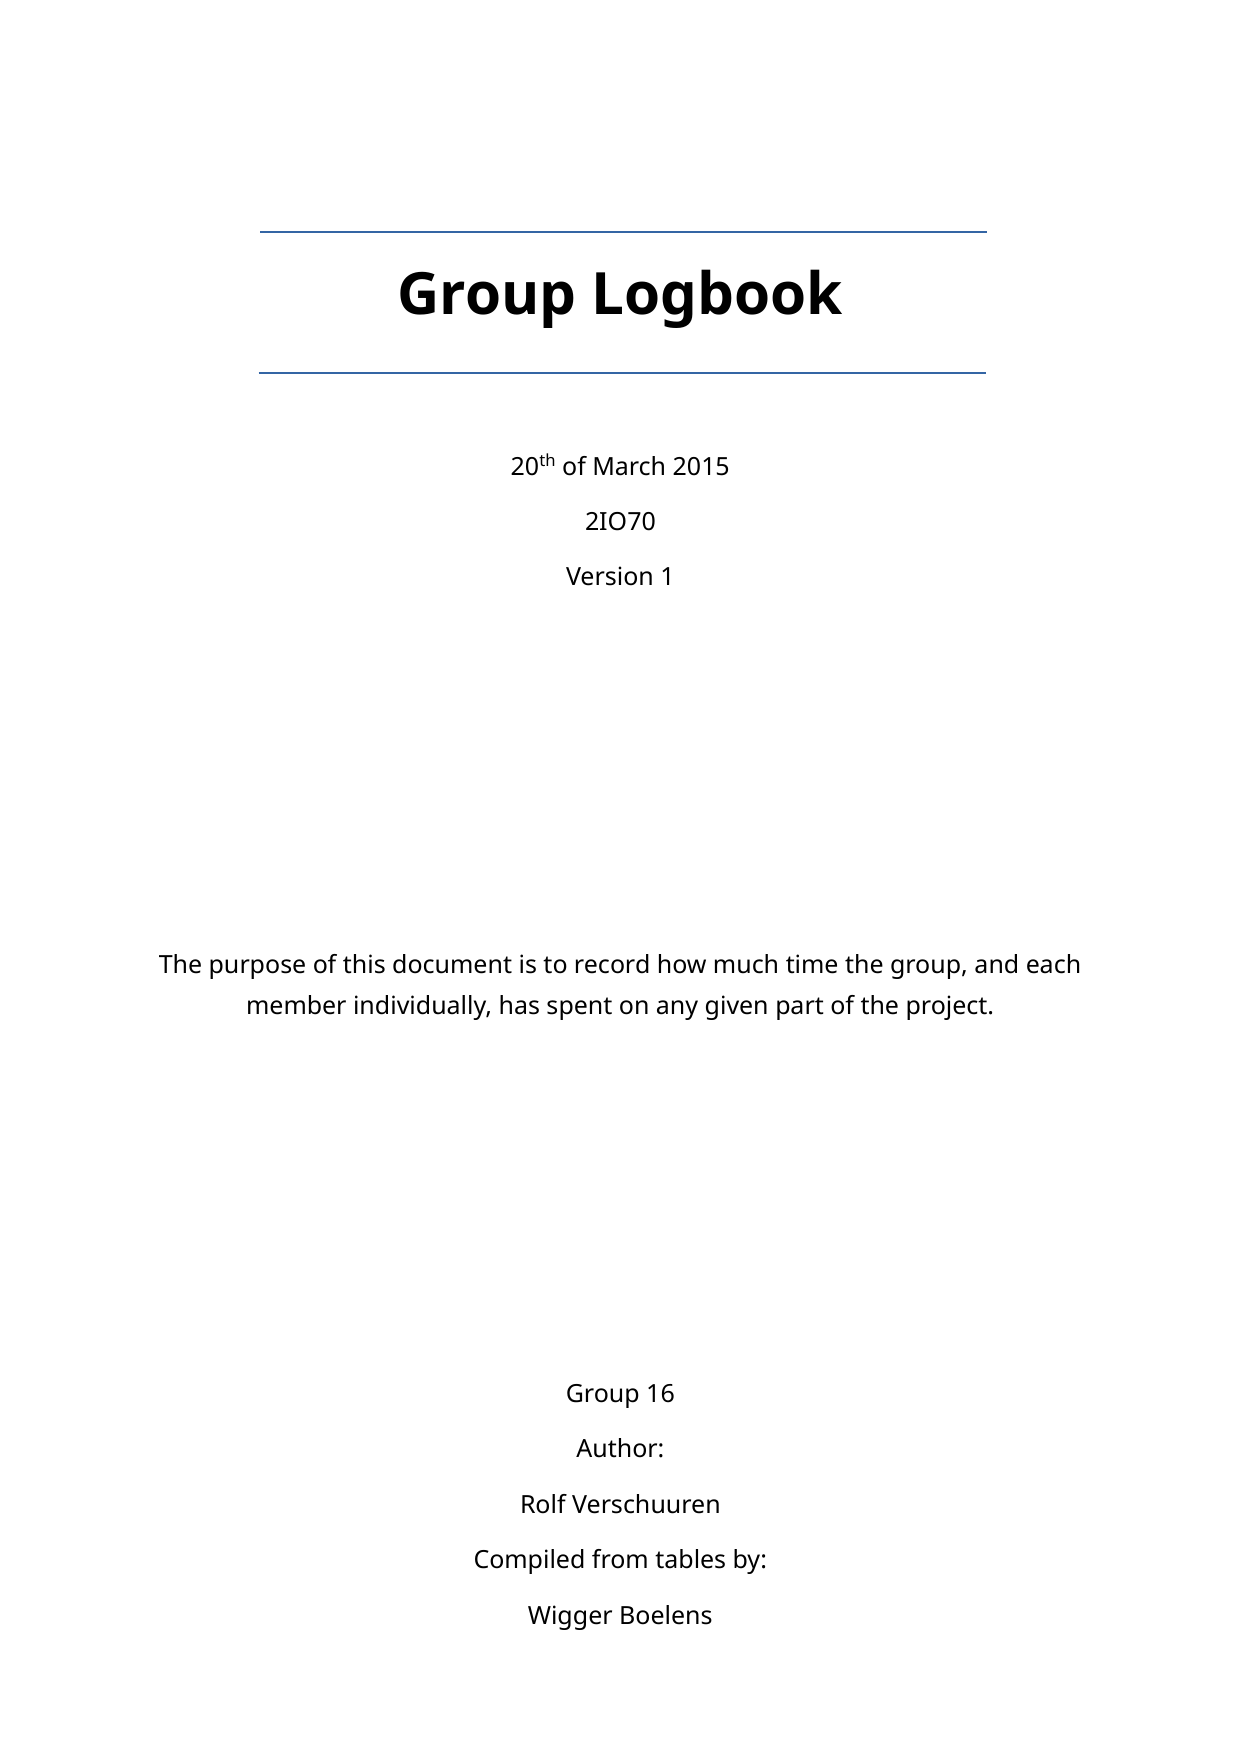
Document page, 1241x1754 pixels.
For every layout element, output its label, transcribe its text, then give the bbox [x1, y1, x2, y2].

text 2IO70 [118, 503, 1122, 538]
text Compiled from tables by: [118, 1542, 1122, 1576]
text Author: [118, 1431, 1122, 1465]
text Version 1 [118, 559, 1122, 593]
text Rolf Verschuuren [118, 1486, 1122, 1521]
text Wigger Boelens [118, 1597, 1122, 1631]
text 20th of March 2015 [118, 448, 1122, 482]
title Group Logbook [118, 252, 1122, 331]
text Group 16 [118, 1376, 1122, 1410]
text The purpose of this document is to record how much time the group, and each member individually, has spent on any given part of the project. [118, 947, 1122, 1022]
